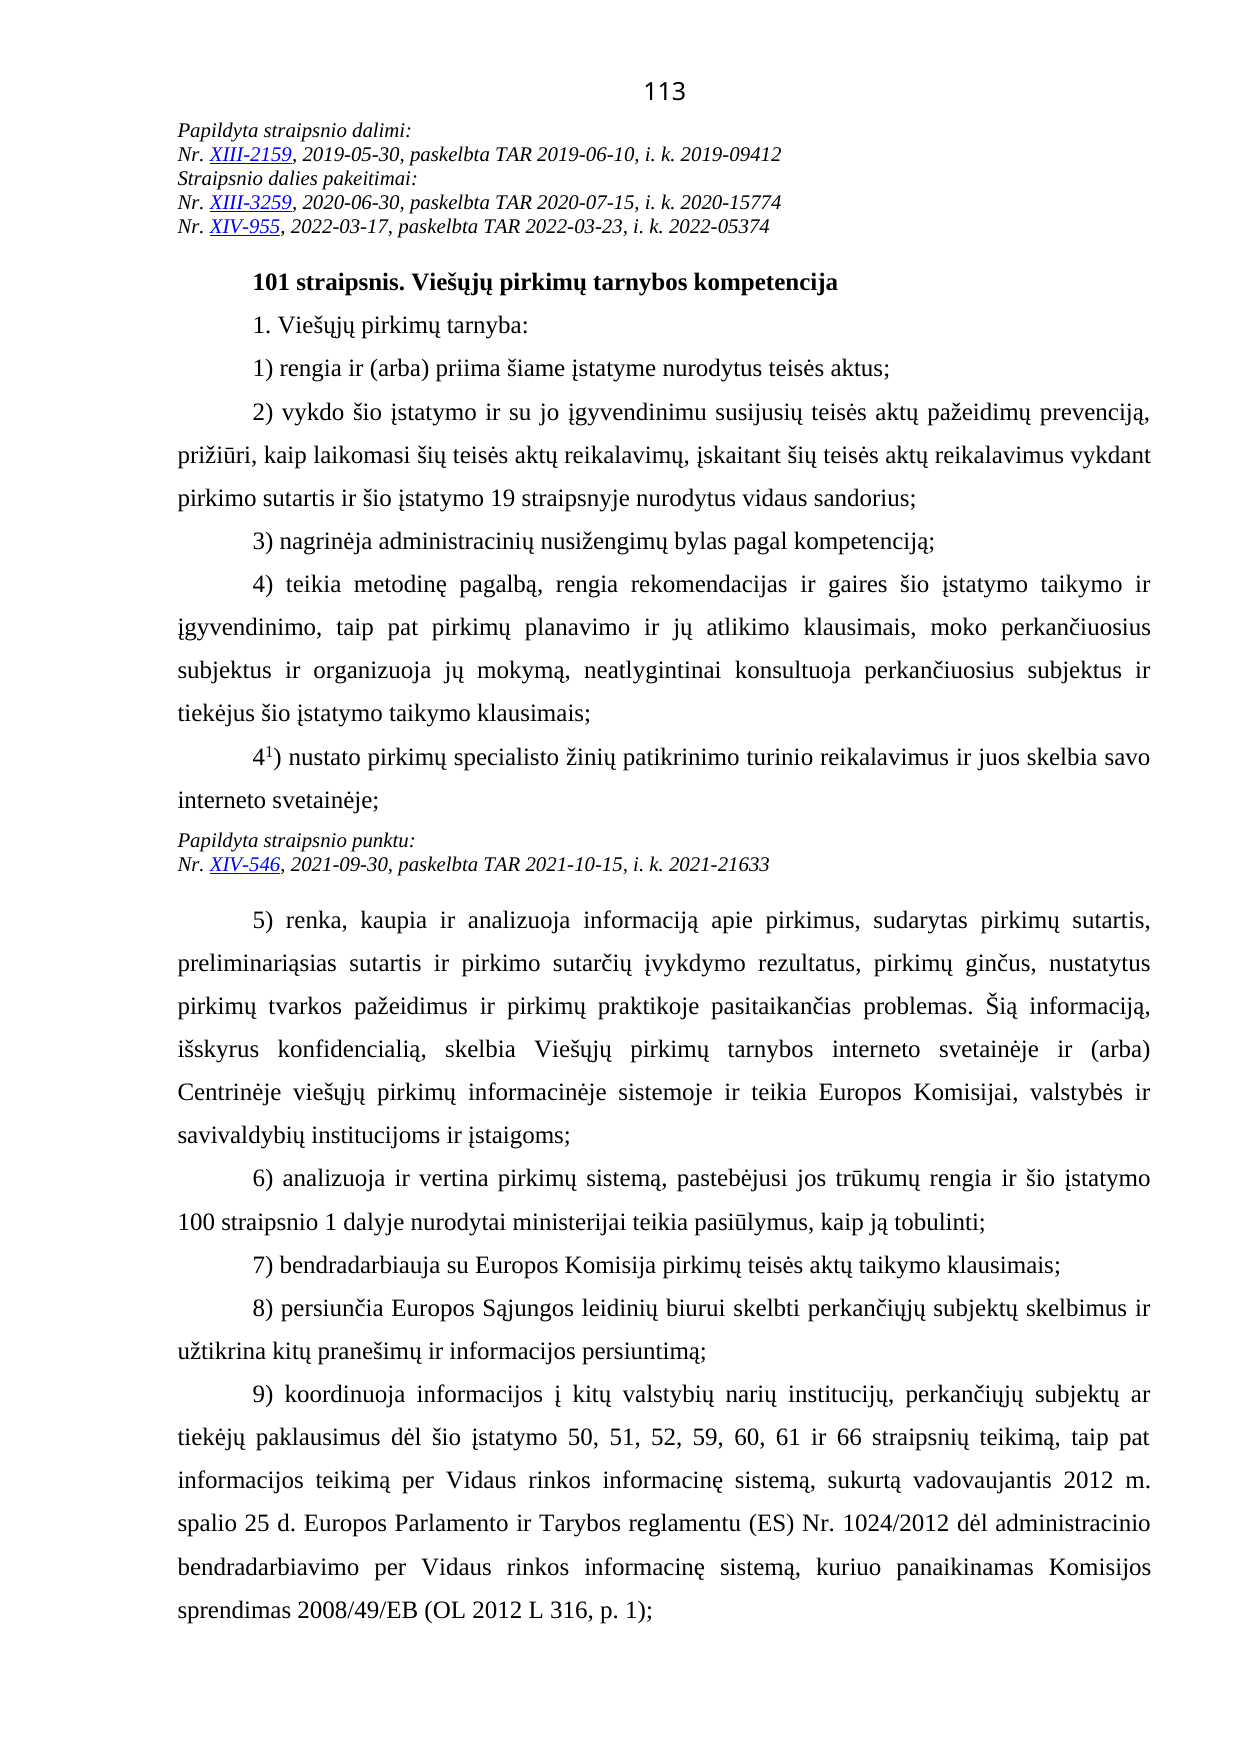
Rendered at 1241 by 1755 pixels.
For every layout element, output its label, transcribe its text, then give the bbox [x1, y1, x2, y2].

text 4) teikia metodinę pagalbą, rengia rekomendacijas ir gaires šio įstatymo taikymo ir įgyvendinimo, taip pat pirkimų planavimo ir jų atlikimo klausimais, moko perkančiuosius subjektus ir organizuoja jų mokymą, neatlygintinai konsultuoja perkančiuosius subjektus ir tiekėjus šio įstatymo taikymo klausimais; [177, 569, 1152, 727]
text Papildyta straipsnio dalimi: [177, 118, 1152, 142]
text 1) rengia ir (arba) priima šiame įstatyme nurodytus teisės aktus; [177, 353, 1152, 382]
text Nr. XIV-546, 2021-09-30, paskelbta TAR 2021-10-15, i. k. 2021-21633 [177, 852, 1152, 876]
text 6) analizuoja ir vertina pirkimų sistemą, pastebėjusi jos trūkumų rengia ir šio įstatymo 100 straipsnio 1 dalyje nurodytai ministerijai teikia pasiūlymus, kaip ją tobulinti; [177, 1163, 1152, 1235]
text 5) renka, kaupia ir analizuoja informaciją apie pirkimus, sudarytas pirkimų sutartis, preliminariąsias sutartis ir pirkimo sutarčių įvykdymo rezultatus, pirkimų ginčus, nustatytus pirkimų tvarkos pažeidimus ir pirkimų praktikoje pasitaikančias problemas. Šią informaciją, išskyrus konfidencialią, skelbia Viešųjų pirkimų tarnybos interneto svetainėje ir (arba) Centrinėje viešųjų pirkimų informacinėje sistemoje ir teikia Europos Komisijai, valstybės ir savivaldybių institucijoms ir įstaigoms; [177, 905, 1152, 1149]
text 2) vykdo šio įstatymo ir su jo įgyvendinimu susijusių teisės aktų pažeidimų prevenciją, prižiūri, kaip laikomasi šių teisės aktų reikalavimų, įskaitant šių teisės aktų reikalavimus vykdant pirkimo sutartis ir šio įstatymo 19 straipsnyje nurodytus vidaus sandorius; [177, 397, 1152, 512]
text Nr. XIV-955, 2022-03-17, paskelbta TAR 2022-03-23, i. k. 2022-05374 [177, 214, 1152, 238]
text Straipsnio dalies pakeitimai: [177, 166, 1152, 190]
text 3) nagrinėja administracinių nusižengimų bylas pagal kompetenciją; [177, 526, 1152, 555]
text 41) nustato pirkimų specialisto žinių patikrinimo turinio reikalavimus ir juos skelbia savo interneto svetainėje; [177, 742, 1152, 813]
text Papildyta straipsnio punktu: [177, 828, 1152, 852]
text 7) bendradarbiauja su Europos Komisija pirkimų teisės aktų taikymo klausimais; [177, 1250, 1152, 1278]
text 101 straipsnis. Viešųjų pirkimų tarnybos kompetencija [177, 267, 1152, 296]
text Nr. XIII-2159, 2019-05-30, paskelbta TAR 2019-06-10, i. k. 2019-09412 [177, 142, 1152, 166]
text 1. Viešųjų pirkimų tarnyba: [177, 310, 1152, 339]
text Nr. XIII-3259, 2020-06-30, paskelbta TAR 2020-07-15, i. k. 2020-15774 [177, 190, 1152, 214]
text 9) koordinuoja informacijos į kitų valstybių narių institucijų, perkančiųjų subjektų ar tiekėjų paklausimus dėl šio įstatymo 50, 51, 52, 59, 60, 61 ir 66 straipsnių teikimą, taip pat informacijos teikimą per Vidaus rinkos informacinę sistemą, sukurtą vadovaujantis 2012 m. spalio 25 d. Europos Parlamento ir Tarybos reglamentu (ES) Nr. 1024/2012 dėl administracinio bendradarbiavimo per Vidaus rinkos informacinę sistemą, kuriuo panaikinamas Komisijos sprendimas 2008/49/EB (OL 2012 L 316, p. 1); [177, 1379, 1152, 1623]
text 8) persiunčia Europos Sąjungos leidinių biurui skelbti perkančiųjų subjektų skelbimus ir užtikrina kitų pranešimų ir informacijos persiuntimą; [177, 1293, 1152, 1365]
